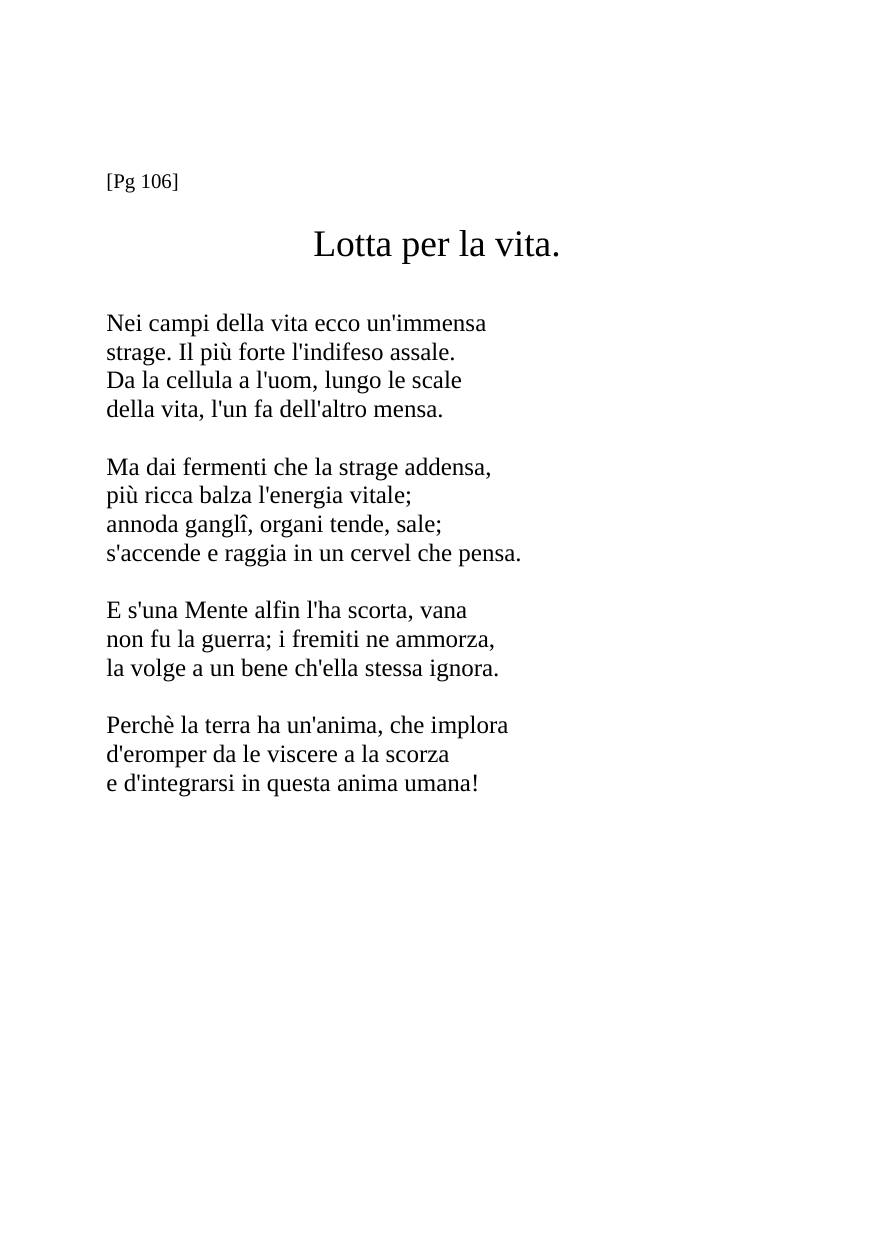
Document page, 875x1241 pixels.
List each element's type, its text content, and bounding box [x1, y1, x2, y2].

text e d'integrarsi in questa anima umana! [106, 768, 768, 797]
text d'eromper da le viscere a la scorza [106, 739, 768, 768]
text Perchè la terra ha un'anima, che implora [106, 711, 768, 739]
text Nei campi della vita ecco un'immensa [106, 308, 768, 337]
text Da la cellula a l'uom, lungo le scale [106, 366, 768, 394]
subtitle Lotta per la vita. [106, 222, 768, 265]
text non fu la guerra; i fremiti ne ammorza, [106, 624, 768, 653]
text la volge a un bene ch'ella stessa ignora. [106, 653, 768, 682]
text Ma dai fermenti che la strage addensa, [106, 452, 768, 481]
text della vita, l'un fa dell'altro mensa. [106, 394, 768, 423]
text E s'una Mente alfin l'ha scorta, vana [106, 596, 768, 624]
text [Pg 106] [106, 169, 768, 193]
text s'accende e raggia in un cervel che pensa. [106, 538, 768, 567]
text più ricca balza l'energia vitale; [106, 481, 768, 509]
text annoda ganglî, organi tende, sale; [106, 509, 768, 538]
text strage. Il più forte l'indifeso assale. [106, 337, 768, 366]
